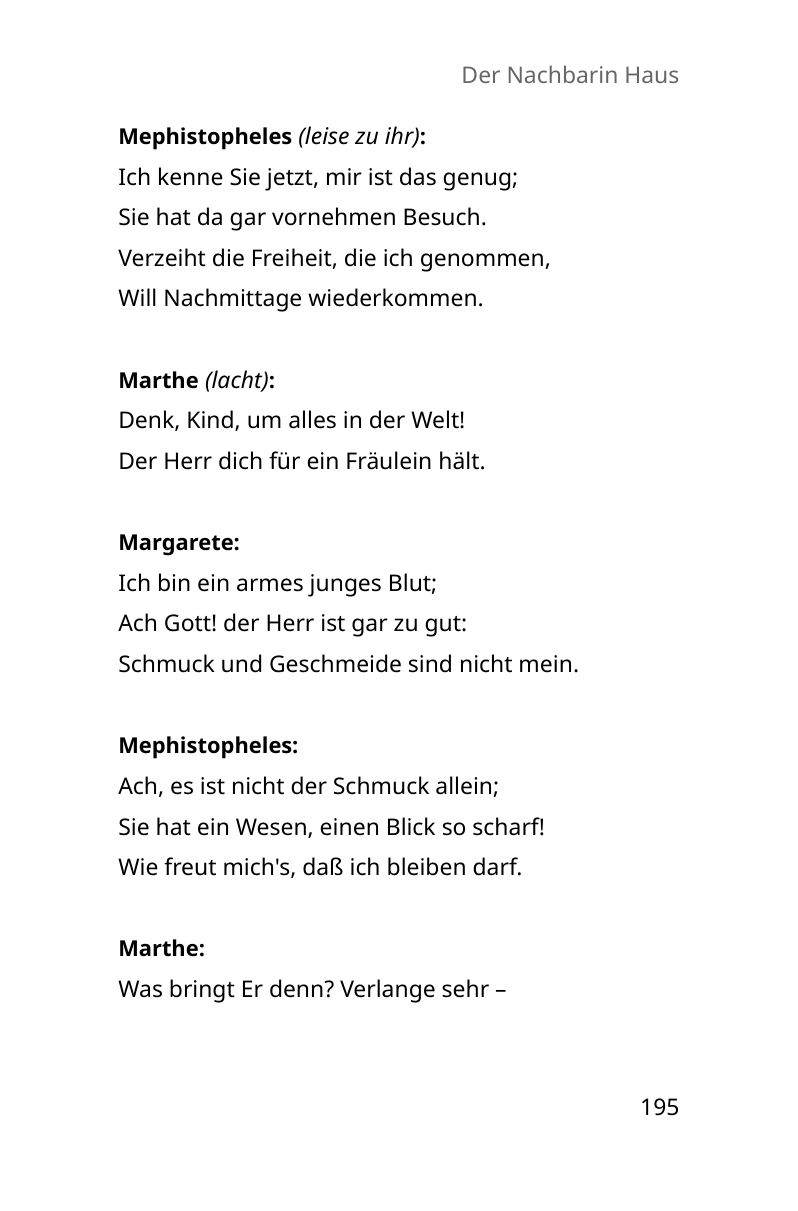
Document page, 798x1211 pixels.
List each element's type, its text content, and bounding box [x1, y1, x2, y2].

text Marthe: Was bringt Er denn? Verlange sehr – [118, 909, 679, 1004]
text Mephistopheles: Ach, es ist nicht der Schmuck allein; Sie hat ein Wesen, einen Blick so scharf! Wie freut mich's, daß ich bleiben darf. [118, 706, 679, 882]
text Marthe (lacht): Denk, Kind, um alles in der Welt! Der Herr dich für ein Fräulein hält. [118, 341, 679, 476]
text Margarete: Ich bin ein armes junges Blut; Ach Gott! der Herr ist gar zu gut: Schmuck und Geschmeide sind nicht mein. [118, 503, 679, 679]
text Mephistopheles (leise zu ihr): Ich kenne Sie jetzt, mir ist das genug; Sie hat da gar vornehmen Besuch. Verzeiht die Freiheit, die ich genommen, Will Nachmittage wiederkommen. [118, 120, 679, 313]
